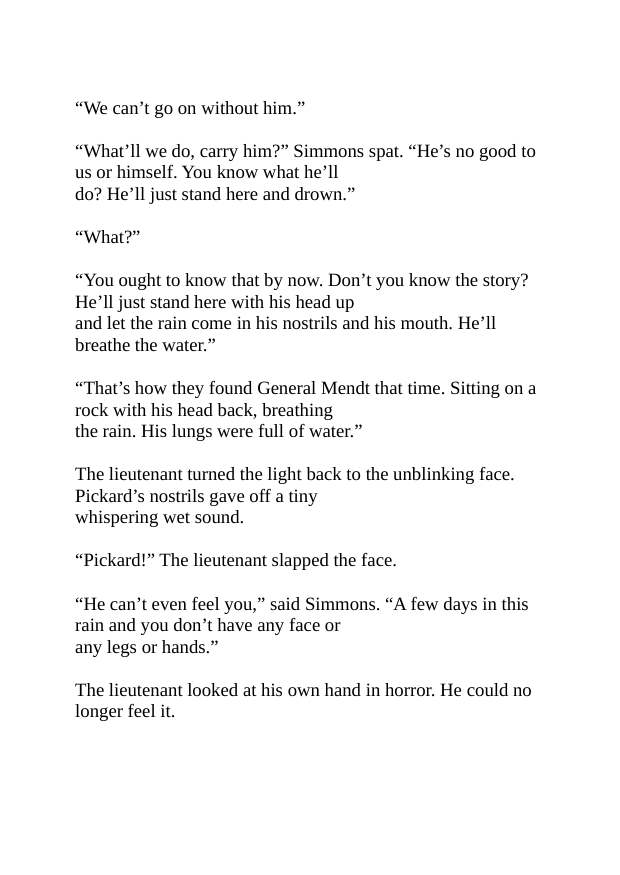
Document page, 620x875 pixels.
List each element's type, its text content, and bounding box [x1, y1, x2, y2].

text “We can’t go on without him.” “What’ll we do, carry him?” Simmons spat. “He’s no good to us or himself. You know what he’ll do? He’ll just stand here and drown.” “What?” “You ought to know that by now. Don’t you know the story? He’ll just stand here with his head up and let the rain come in his nostrils and his mouth. He’ll breathe the water.” “That’s how they found General Mendt that time. Sitting on a rock with his head back, breathing the rain. His lungs were full of water.” The lieutenant turned the light back to the unblinking face. Pickard’s nostrils gave off a tiny whispering wet sound. “Pickard!” The lieutenant slapped the face. “He can’t even feel you,” said Simmons. “A few days in this rain and you don’t have any face or any legs or hands.” The lieutenant looked at his own hand in horror. He could no longer feel it. [75, 75, 544, 743]
